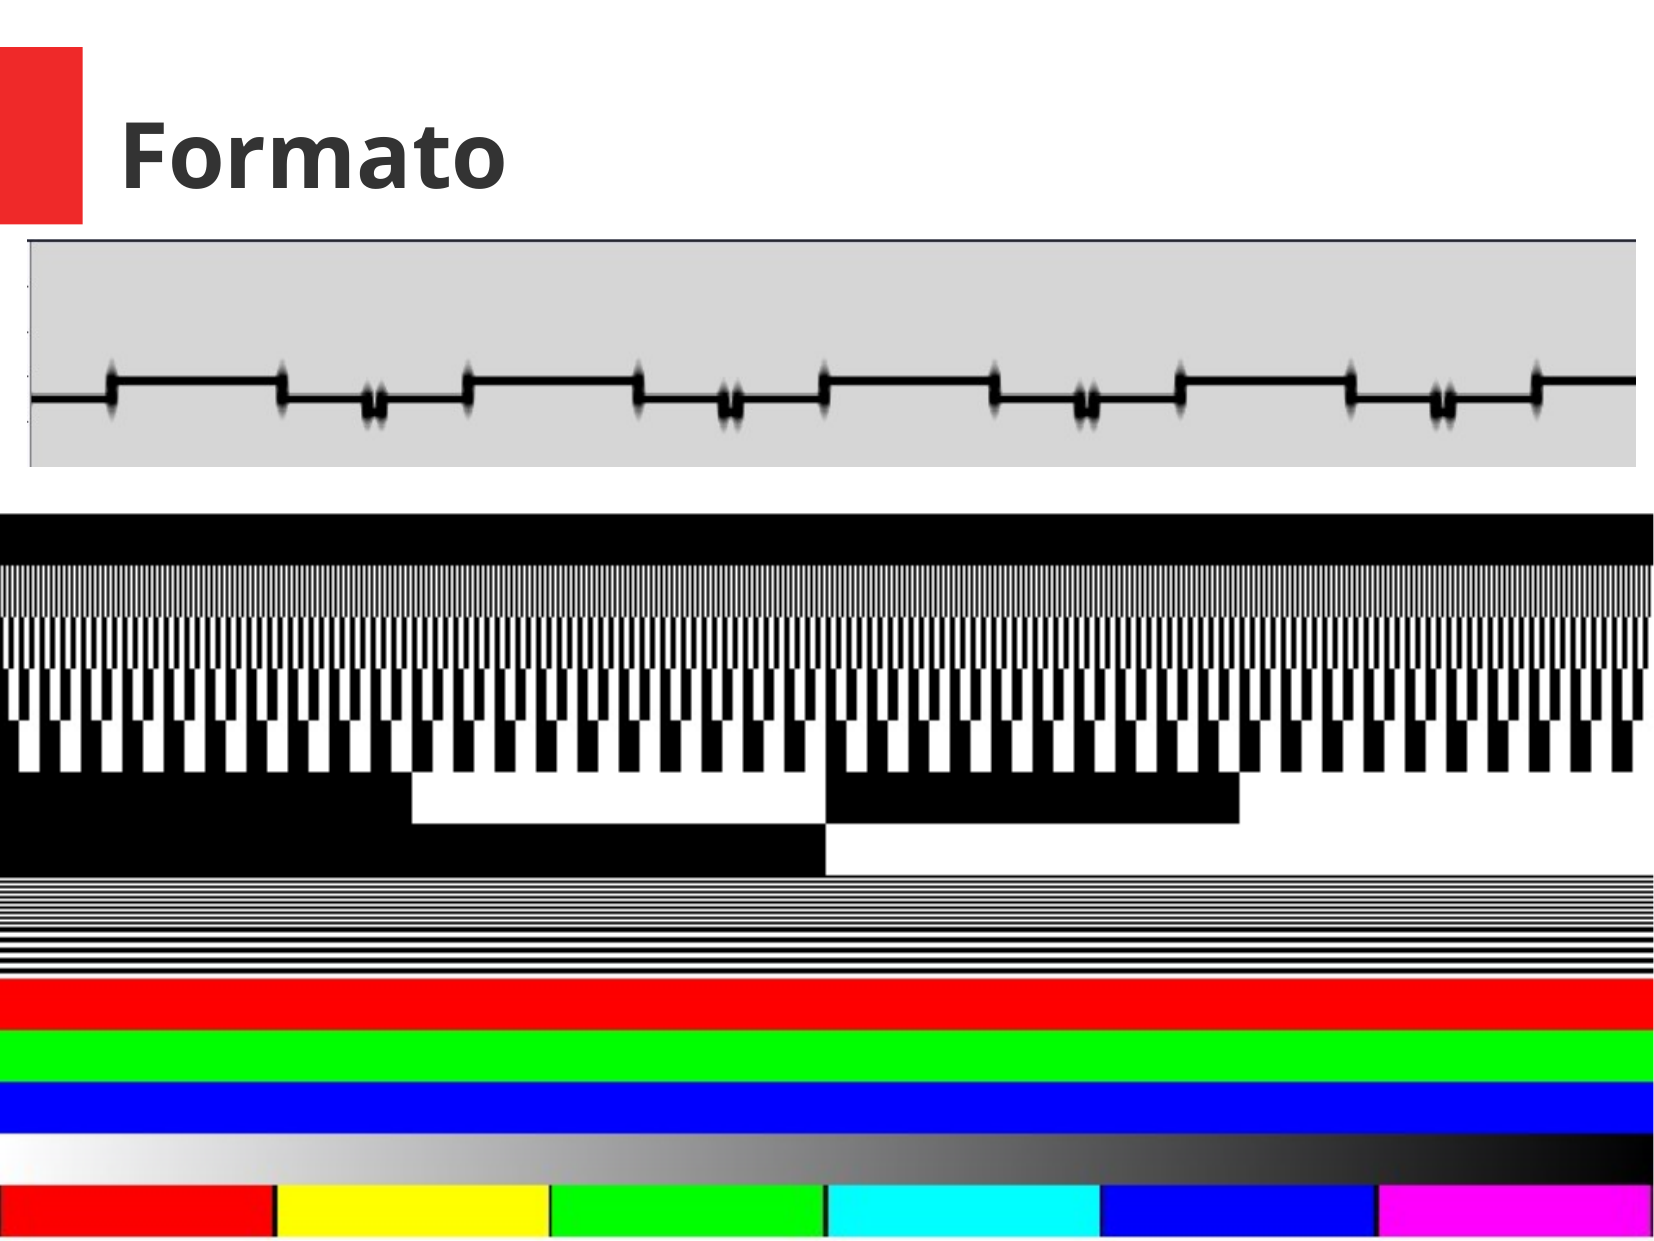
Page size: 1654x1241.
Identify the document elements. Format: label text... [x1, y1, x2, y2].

title Formato [118, 49, 1571, 239]
picture [0, 239, 1654, 1241]
